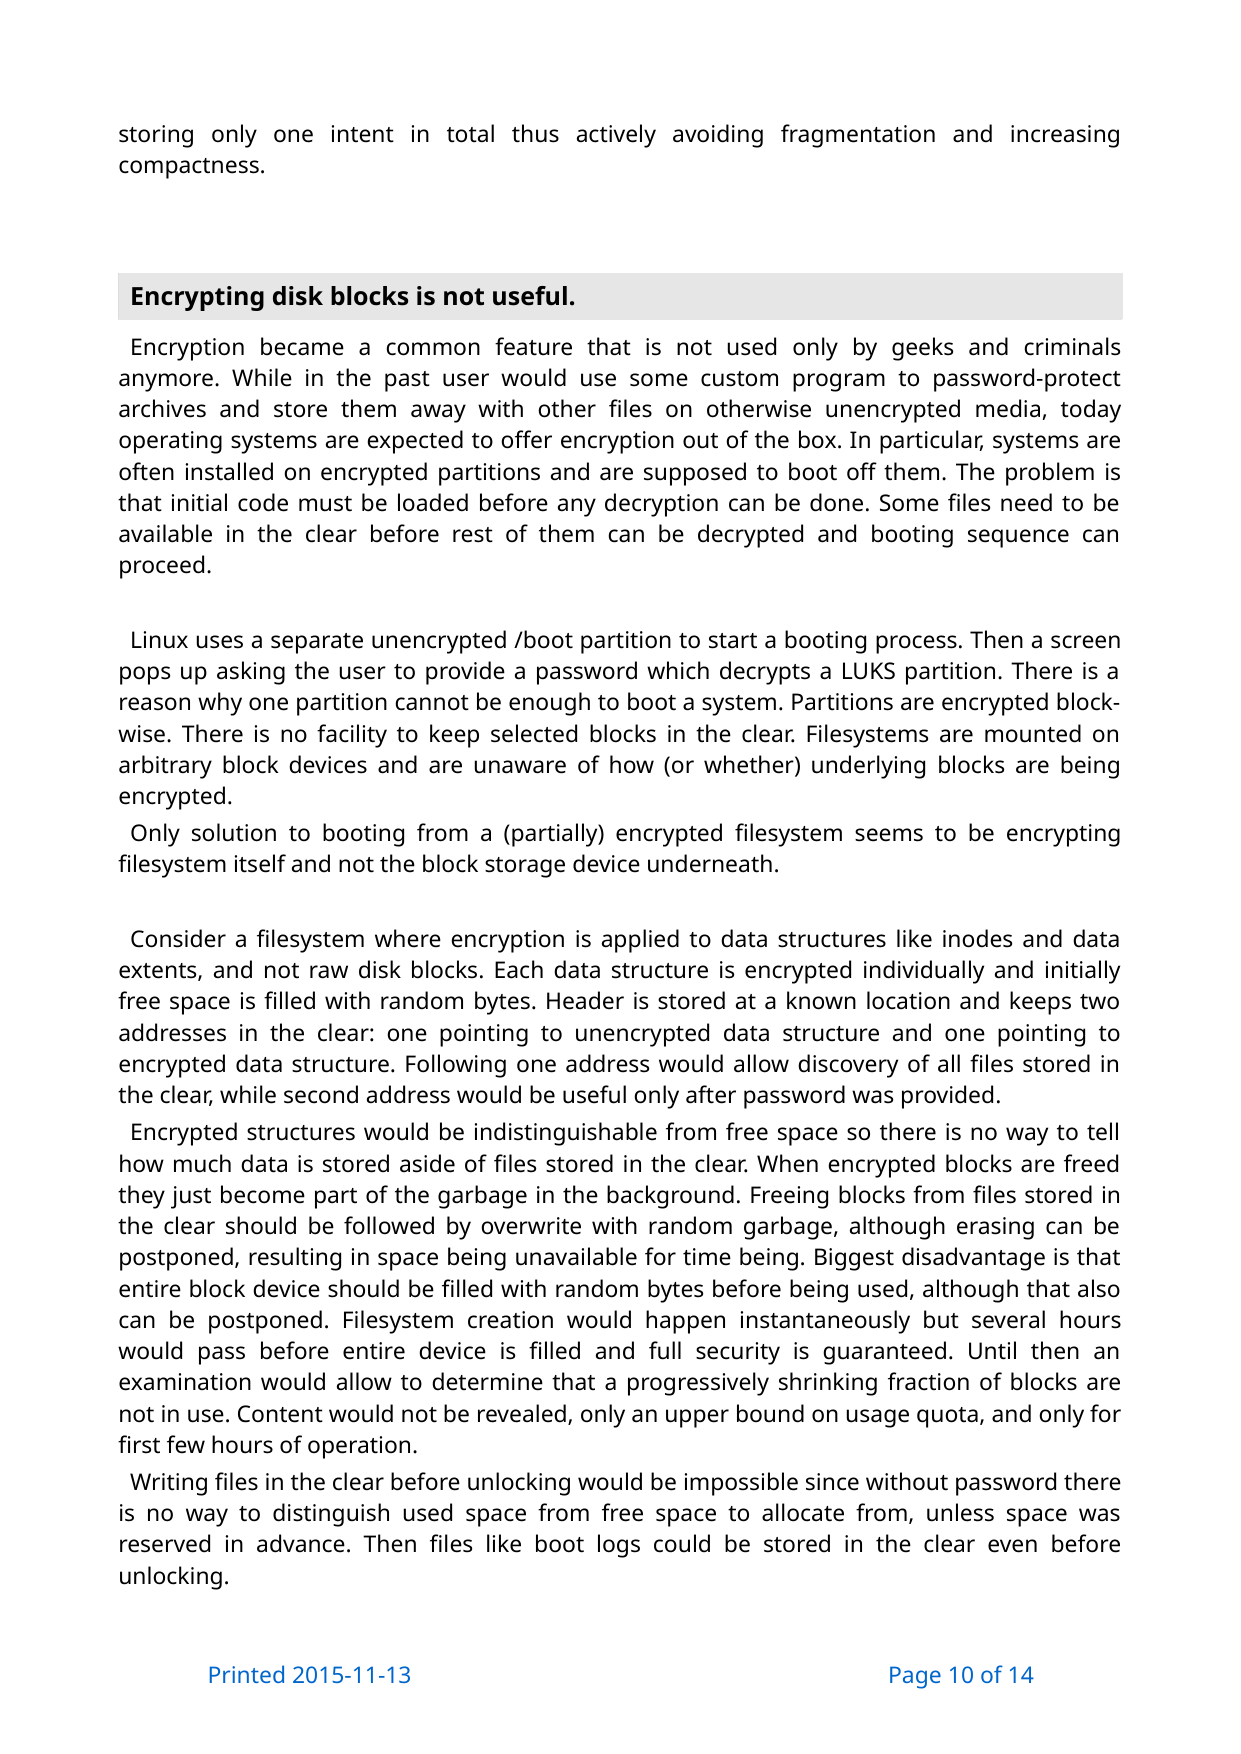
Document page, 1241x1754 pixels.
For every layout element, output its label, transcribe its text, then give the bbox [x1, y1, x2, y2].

subtitle Encrypting disk blocks is not useful. [119, 274, 1122, 319]
text Encrypted structures would be indistinguishable from free space so there is no way to tell how much data is stored aside of files stored in the clear. When encrypted blocks are freed they just become part of the garbage in the background. Freeing blocks from files stored in the clear should be followed by overwrite with random garbage, although erasing can be postponed, resulting in space being unavailable for time being. Biggest disadvantage is that entire block device should be filled with random bytes before being used, although that also can be postponed. Filesystem creation would happen instantaneously but several hours would pass before entire device is filled and full security is guaranteed. Until then an examination would allow to determine that a progressively shrinking fraction of blocks are not in use. Content would not be revealed, only an upper bound on usage quota, and only for first few hours of operation. [118, 1116, 1122, 1460]
text storing only one intent in total thus actively avoiding fragmentation and increasing compactness. [118, 118, 1122, 181]
text Linux uses a separate unencrypted /boot partition to start a booting process. Then a screen pops up asking the user to provide a password which decrypts a LUKS partition. There is a reason why one partition cannot be enough to boot a system. Partitions are encrypted block-wise. There is no facility to keep selected blocks in the clear. Filesystems are mounted on arbitrary block devices and are unaware of how (or whether) underlying blocks are being encrypted. [118, 624, 1122, 811]
text Only solution to booting from a (partially) encrypted filesystem seems to be encrypting filesystem itself and not the block storage device underneath. [118, 817, 1122, 880]
text Consider a filesystem where encryption is applied to data structures like inodes and data extents, and not raw disk blocks. Each data structure is encrypted individually and initially free space is filled with random bytes. Header is stored at a known location and keeps two addresses in the clear: one pointing to unencrypted data structure and one pointing to encrypted data structure. Following one address would allow discovery of all files stored in the clear, while second address would be useful only after password was provided. [118, 923, 1122, 1110]
text Encryption became a common feature that is not used only by geeks and criminals anymore. While in the past user would use some custom program to password-protect archives and store them away with other files on otherwise unencrypted media, today operating systems are expected to offer encryption out of the box. In particular, systems are often installed on encrypted partitions and are supposed to boot off them. The problem is that initial code must be loaded before any decryption can be done. Some files need to be available in the clear before rest of them can be decrypted and booting sequence can proceed. [118, 331, 1122, 581]
text Writing files in the clear before unlocking would be impossible since without password there is no way to distinguish used space from free space to allocate from, unless space was reserved in advance. Then files like boot logs could be stored in the clear even before unlocking. [118, 1466, 1122, 1591]
